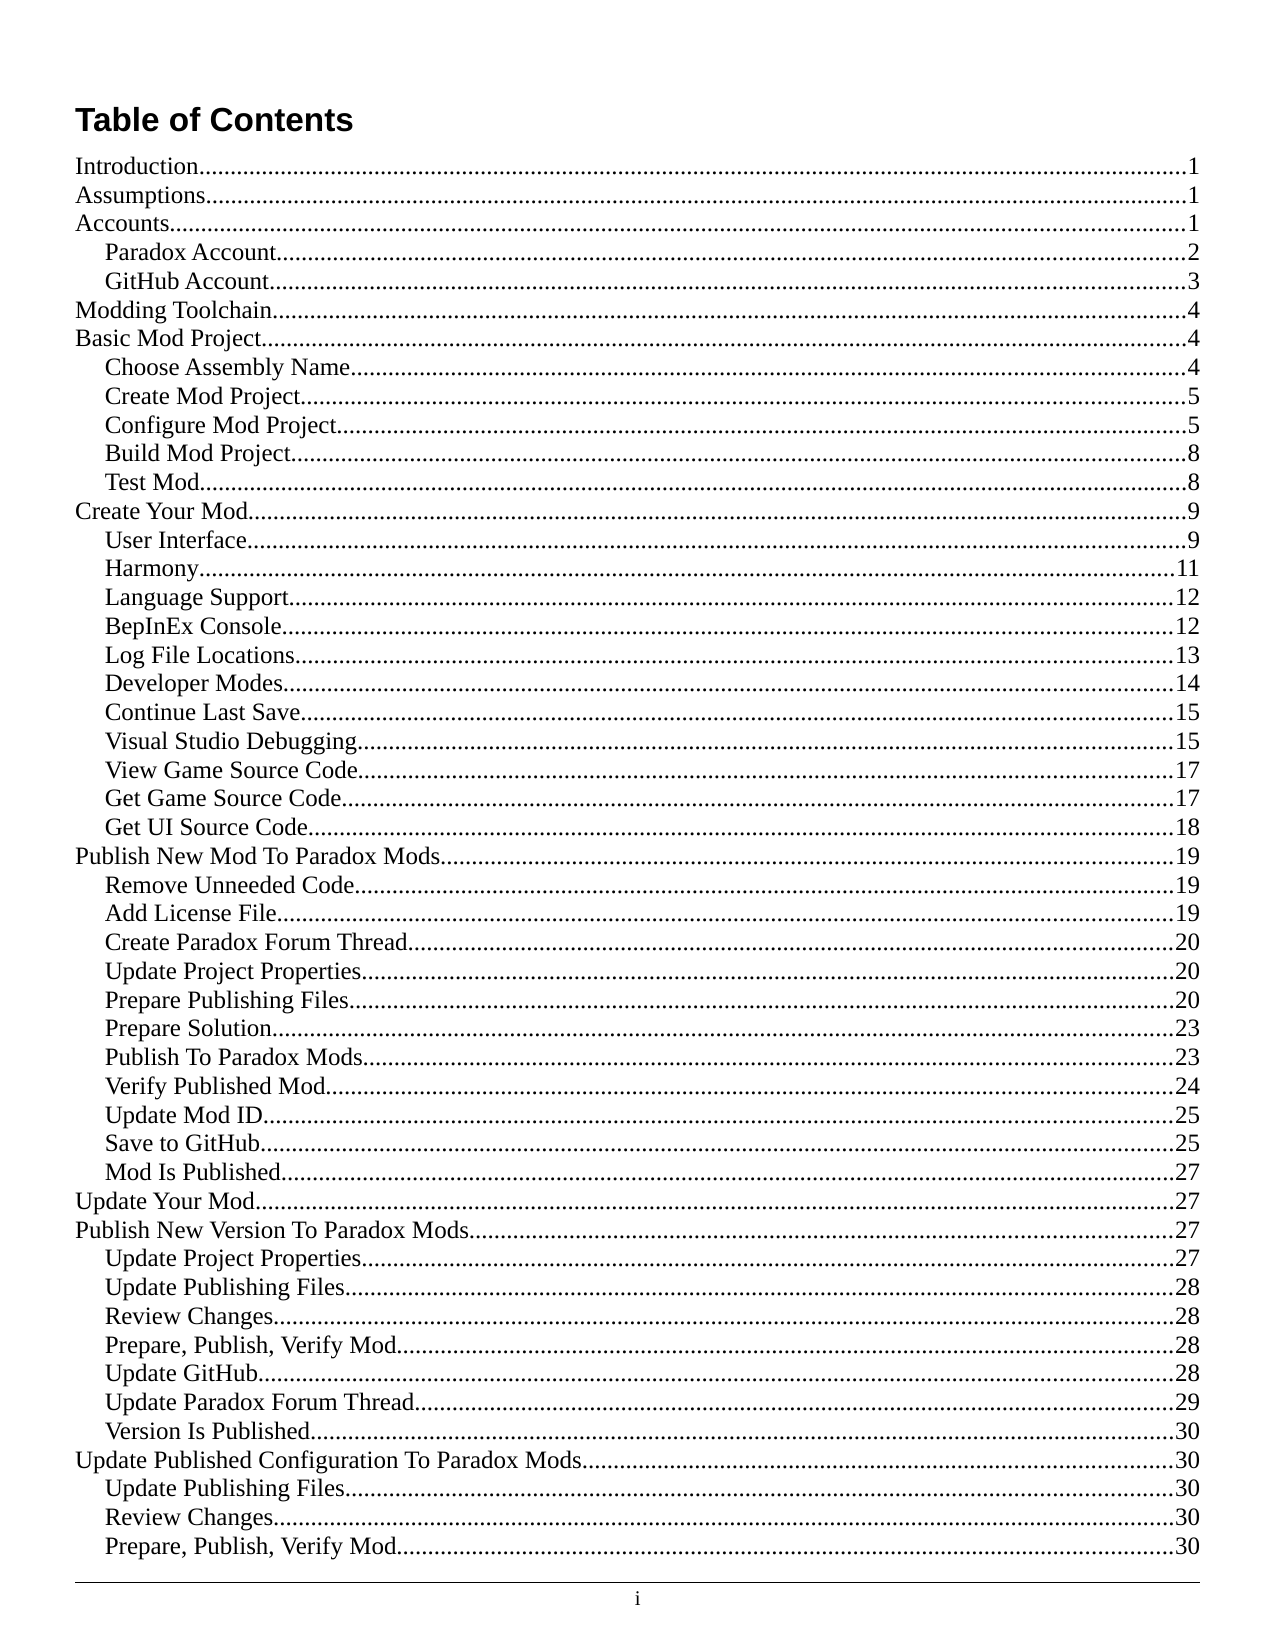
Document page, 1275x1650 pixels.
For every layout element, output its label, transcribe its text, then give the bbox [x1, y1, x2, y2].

text Prepare, Publish, Verify Mod 30 [104, 1531, 1200, 1560]
text Create Your Mod 9 [75, 496, 1200, 525]
text Update Your Mod 27 [75, 1186, 1200, 1215]
text Publish New Version To Paradox Mods 27 [75, 1215, 1200, 1243]
text View Game Source Code 17 [104, 755, 1200, 783]
text Update Project Properties 20 [104, 956, 1200, 985]
text Assumptions 1 [75, 180, 1200, 208]
text Publish New Mod To Paradox Mods 19 [75, 841, 1200, 870]
text Get UI Source Code 18 [104, 812, 1200, 841]
text Modding Toolchain 4 [75, 295, 1200, 323]
text Prepare Solution 23 [104, 1013, 1200, 1042]
text Basic Mod Project 4 [75, 323, 1200, 352]
text Update Project Properties 27 [104, 1243, 1200, 1272]
text Paradox Account 2 [104, 237, 1200, 266]
text Verify Published Mod 24 [104, 1071, 1200, 1100]
text Save to GitHub 25 [104, 1128, 1200, 1157]
text Update Paradox Forum Thread 29 [104, 1387, 1200, 1416]
text Prepare Publishing Files 20 [104, 985, 1200, 1013]
text Language Support 12 [104, 582, 1200, 611]
text Configure Mod Project 5 [104, 410, 1200, 438]
text Choose Assembly Name 4 [104, 352, 1200, 381]
text Review Changes 30 [104, 1502, 1200, 1531]
text Update Publishing Files 30 [104, 1473, 1200, 1502]
text Test Mod 8 [104, 467, 1200, 496]
text Harmony 11 [104, 553, 1200, 582]
subtitle Table of Contents [75, 100, 1200, 138]
text Continue Last Save 15 [104, 697, 1200, 726]
text User Interface 9 [104, 525, 1200, 553]
text Update Mod ID 25 [104, 1100, 1200, 1128]
text Mod Is Published 27 [104, 1157, 1200, 1186]
text BepInEx Console 12 [104, 611, 1200, 640]
text Prepare, Publish, Verify Mod 28 [104, 1330, 1200, 1358]
text Visual Studio Debugging 15 [104, 726, 1200, 755]
text Build Mod Project 8 [104, 438, 1200, 467]
text Create Mod Project 5 [104, 381, 1200, 410]
text Remove Unneeded Code 19 [104, 870, 1200, 898]
text Developer Modes 14 [104, 668, 1200, 697]
text Update Published Configuration To Paradox Mods 30 [75, 1445, 1200, 1473]
text Publish To Paradox Mods 23 [104, 1042, 1200, 1071]
text Review Changes 28 [104, 1301, 1200, 1330]
text Get Game Source Code 17 [104, 783, 1200, 812]
text GitHub Account 3 [104, 266, 1200, 295]
text Introduction 1 [75, 151, 1200, 180]
text Create Paradox Forum Thread 20 [104, 927, 1200, 956]
text Log File Locations 13 [104, 640, 1200, 668]
text Add License File 19 [104, 898, 1200, 927]
text Accounts 1 [75, 208, 1200, 237]
text Update Publishing Files 28 [104, 1272, 1200, 1301]
text Version Is Published 30 [104, 1416, 1200, 1445]
text Update GitHub 28 [104, 1358, 1200, 1387]
